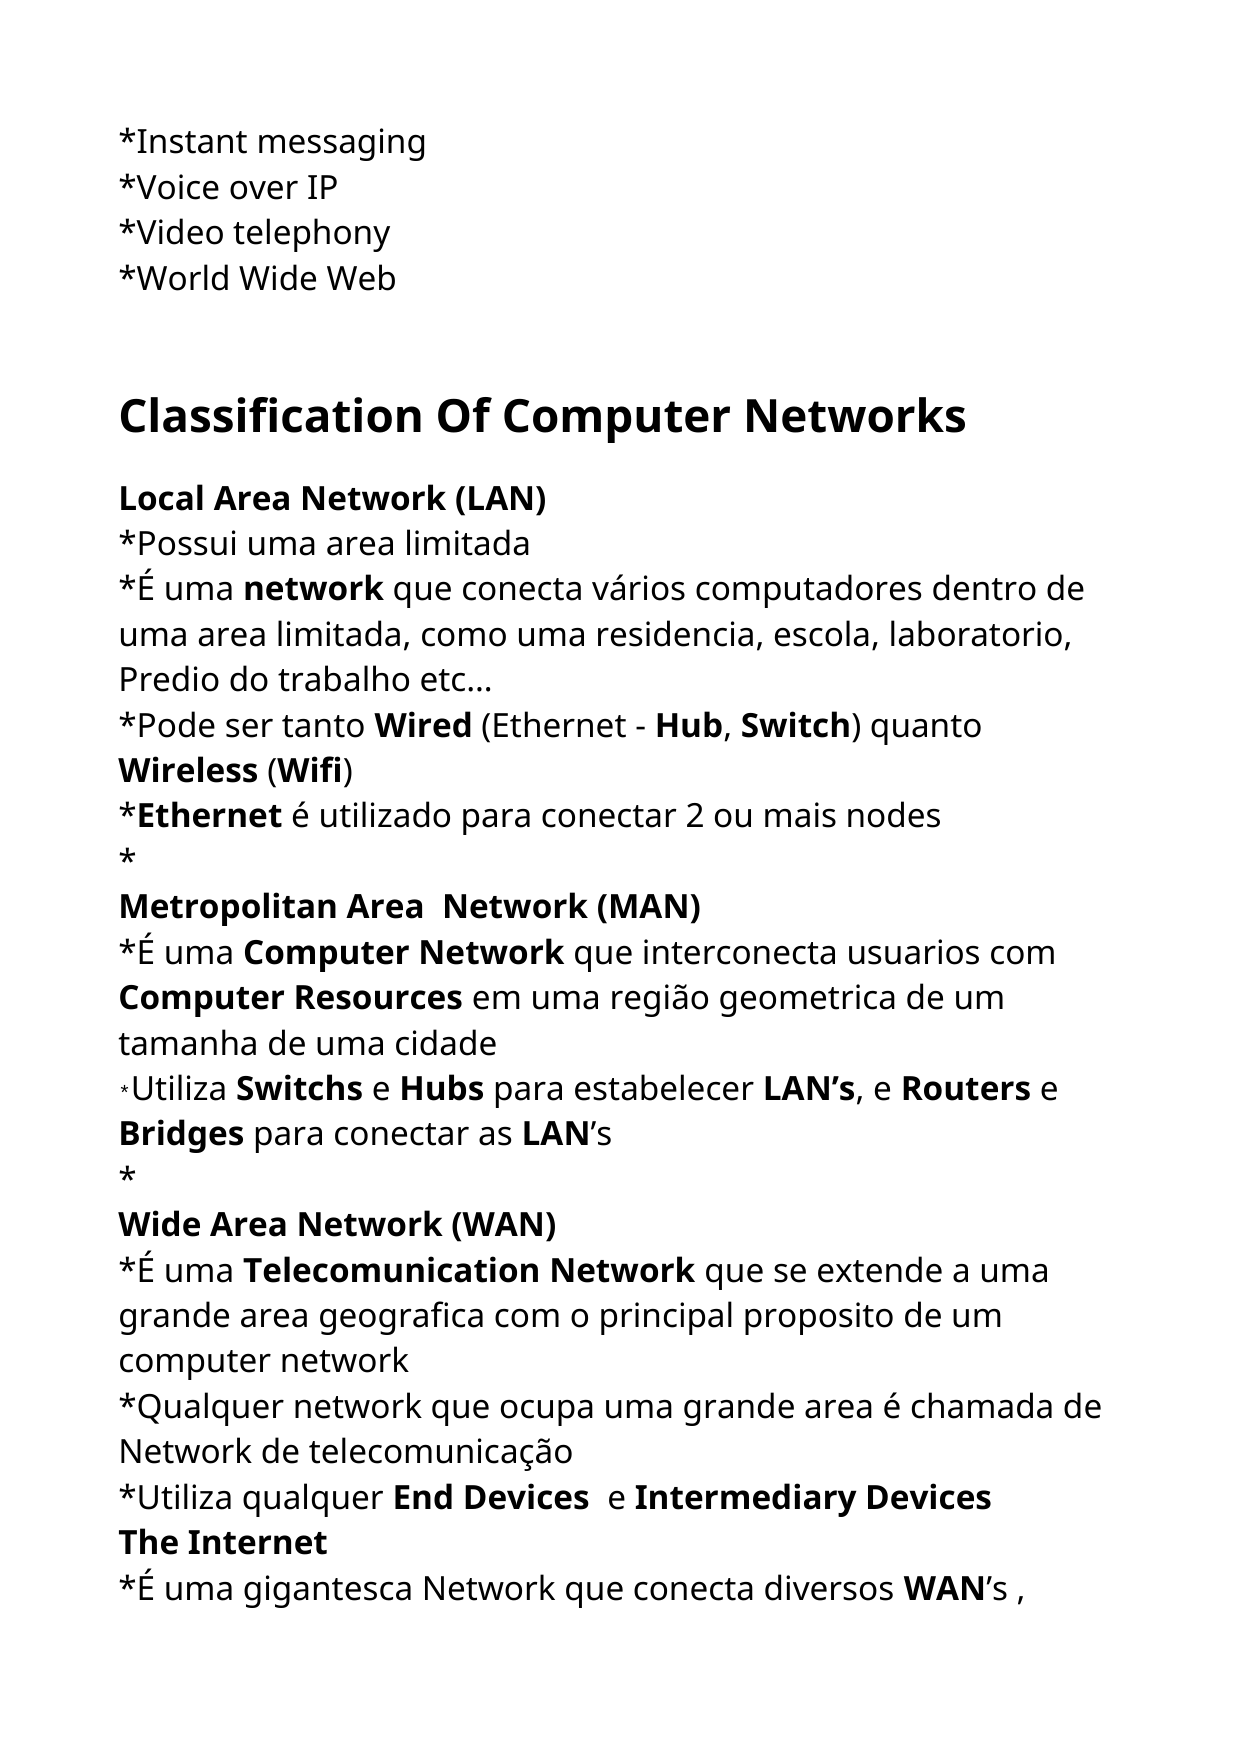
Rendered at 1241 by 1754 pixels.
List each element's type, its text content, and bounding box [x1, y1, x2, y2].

text *Instant messaging [118, 118, 1122, 163]
text *Possui uma area limitada [118, 520, 1122, 565]
text *Utiliza Switchs e Hubs para estabelecer LAN’s, e Routers e Bridges para conectar as LAN’s [118, 1065, 1122, 1156]
text *É uma Computer Network que interconecta usuarios com Computer Resources em uma região geometrica de um tamanha de uma cidade [118, 928, 1122, 1065]
text *Utiliza qualquer End Devices e Intermediary Devices [118, 1473, 1122, 1519]
text Metropolitan Area Network (MAN) [118, 883, 1122, 928]
text *Qualquer network que ocupa uma grande area é chamada de Network de telecomunicação [118, 1383, 1122, 1473]
text *É uma gigantesca Network que conecta diversos WAN’s , [118, 1564, 1122, 1610]
text * [118, 838, 1122, 883]
text *Pode ser tanto Wired (Ethernet - Hub, Switch) quanto Wireless (Wifi) [118, 701, 1122, 792]
text *É uma Telecomunication Network que se extende a uma grande area geografica com o principal proposito de um computer network [118, 1246, 1122, 1383]
text *Video telephony [118, 209, 1122, 254]
text *Voice over IP [118, 163, 1122, 209]
text *Ethernet é utilizado para conectar 2 ou mais nodes [118, 792, 1122, 838]
text Classification Of Computer Networks [118, 384, 1122, 446]
text *World Wide Web [118, 254, 1122, 300]
text Local Area Network (LAN) [118, 474, 1122, 520]
text *É uma network que conecta vários computadores dentro de uma area limitada, como uma residencia, escola, laboratorio, Predio do trabalho etc… [118, 565, 1122, 701]
text Wide Area Network (WAN) [118, 1201, 1122, 1246]
text The Internet [118, 1519, 1122, 1564]
text * [118, 1156, 1122, 1201]
